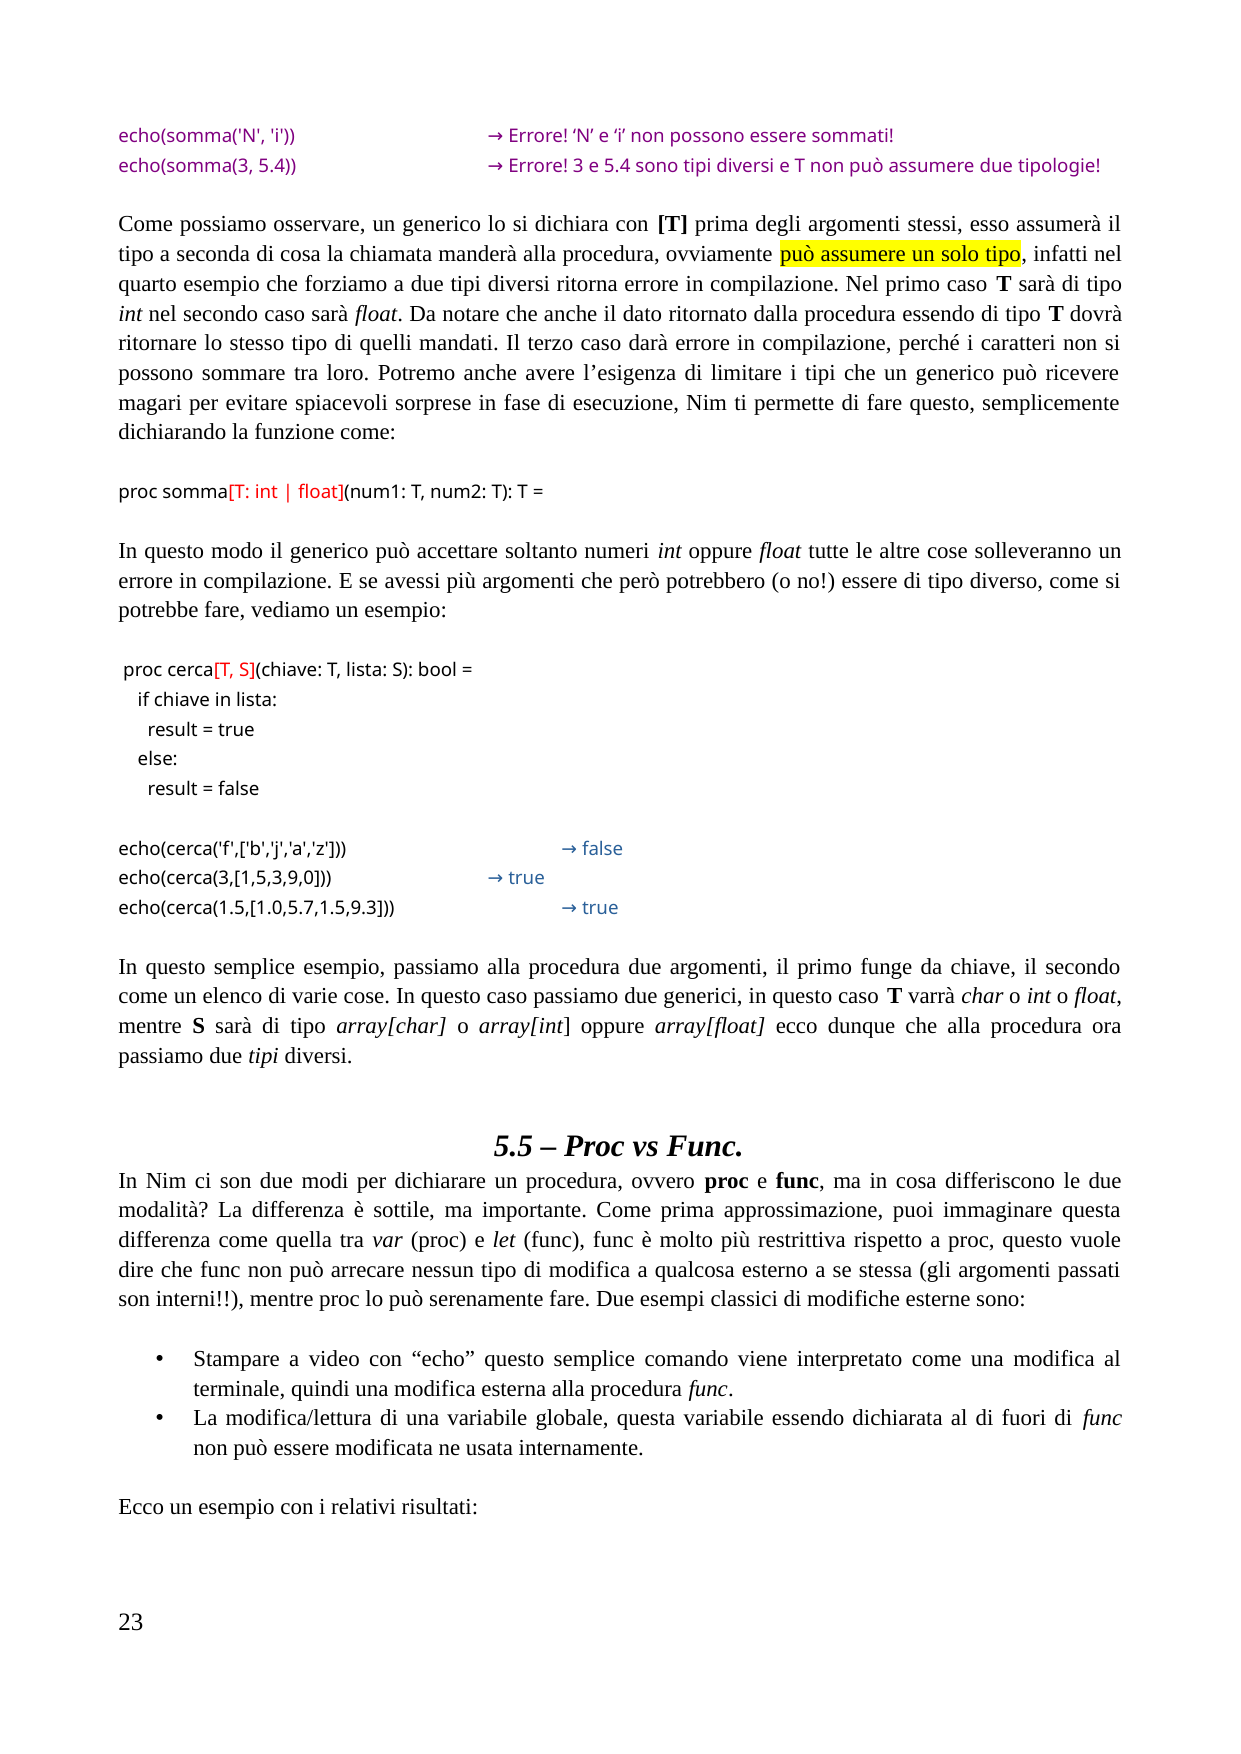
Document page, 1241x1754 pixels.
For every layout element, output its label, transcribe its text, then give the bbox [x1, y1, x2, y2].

text if chiave in lista: [118, 682, 1122, 712]
text proc cerca[T, S](chiave: T, lista: S): bool = [118, 652, 1122, 682]
text In questo semplice esempio, passiamo alla procedura due argomenti, il primo funge da chiave, il secondo come un elenco di varie cose. In questo caso passiamo due generici, in questo caso T varrà char o int o float, mentre S sarà di tipo array[char] o array[int] oppure array[float] ecco dunque che alla procedura ora passiamo due tipi diversi. [118, 949, 1122, 1068]
text proc somma[T: int | float](num1: T, num2: T): T = [118, 474, 1122, 504]
list La modifica/lettura di una variabile globale, questa variabile essendo dichiarata al di fuori di func non può essere modificata ne usata internamente. [156, 1401, 1122, 1460]
text Come possiamo osservare, un generico lo si dichiara con [T] prima degli argomenti stessi, esso assumerà il tipo a seconda di cosa la chiamata manderà alla procedura, ovviamente può assumere un solo tipo, infatti nel quarto esempio che forziamo a due tipi diversi ritorna errore in compilazione. Nel primo caso T sarà di tipo int nel secondo caso sarà float. Da notare che anche il dato ritornato dalla procedura essendo di tipo T dovrà ritornare lo stesso tipo di quelli mandati. Il terzo caso darà errore in compilazione, perché i caratteri non si possono sommare tra loro. Potremo anche avere l’esigenza di limitare i tipi che un generico può ricevere magari per evitare spiacevoli sorprese in fase di esecuzione, Nim ti permette di fare questo, semplicemente dichiarando la funzione come: [118, 207, 1122, 445]
text Ecco un esempio con i relativi risultati: [118, 1490, 1122, 1520]
text 5.5 – Proc vs Func. [118, 1127, 1122, 1163]
list Stampare a video con “echo” questo semplice comando viene interpretato come una modifica al terminale, quindi una modifica esterna alla procedura func. [156, 1342, 1122, 1401]
text echo(cerca('f',['b','j','a','z'])) → false [118, 831, 1122, 860]
text result = false [118, 771, 1122, 801]
text In questo modo il generico può accettare soltanto numeri int oppure float tutte le altre cose solleveranno un errore in compilazione. E se avessi più argomenti che però potrebbero (o no!) essere di tipo diverso, come si potrebbe fare, vediamo un esempio: [118, 534, 1122, 623]
text echo(cerca(3,[1,5,3,9,0])) → true [118, 860, 1122, 890]
text echo(somma('N', 'i')) → Errore! ‘N’ e ‘i’ non possono essere sommati! [118, 118, 1122, 148]
text echo(somma(3, 5.4)) → Errore! 3 e 5.4 sono tipi diversi e T non può assumere due tipologie! [118, 148, 1122, 177]
text else: [118, 742, 1122, 771]
text result = true [118, 712, 1122, 742]
text In Nim ci son due modi per dichiarare un procedura, ovvero proc e func, ma in cosa differiscono le due modalità? La differenza è sottile, ma importante. Come prima approssimazione, puoi immaginare questa differenza come quella tra var (proc) e let (func), func è molto più restrittiva rispetto a proc, questo vuole dire che func non può arrecare nessun tipo di modifica a qualcosa esterno a se stessa (gli argomenti passati son interni!!), mentre proc lo può serenamente fare. Due esempi classici di modifiche esterne sono: [118, 1163, 1122, 1312]
text echo(cerca(1.5,[1.0,5.7,1.5,9.3])) → true [118, 890, 1122, 920]
